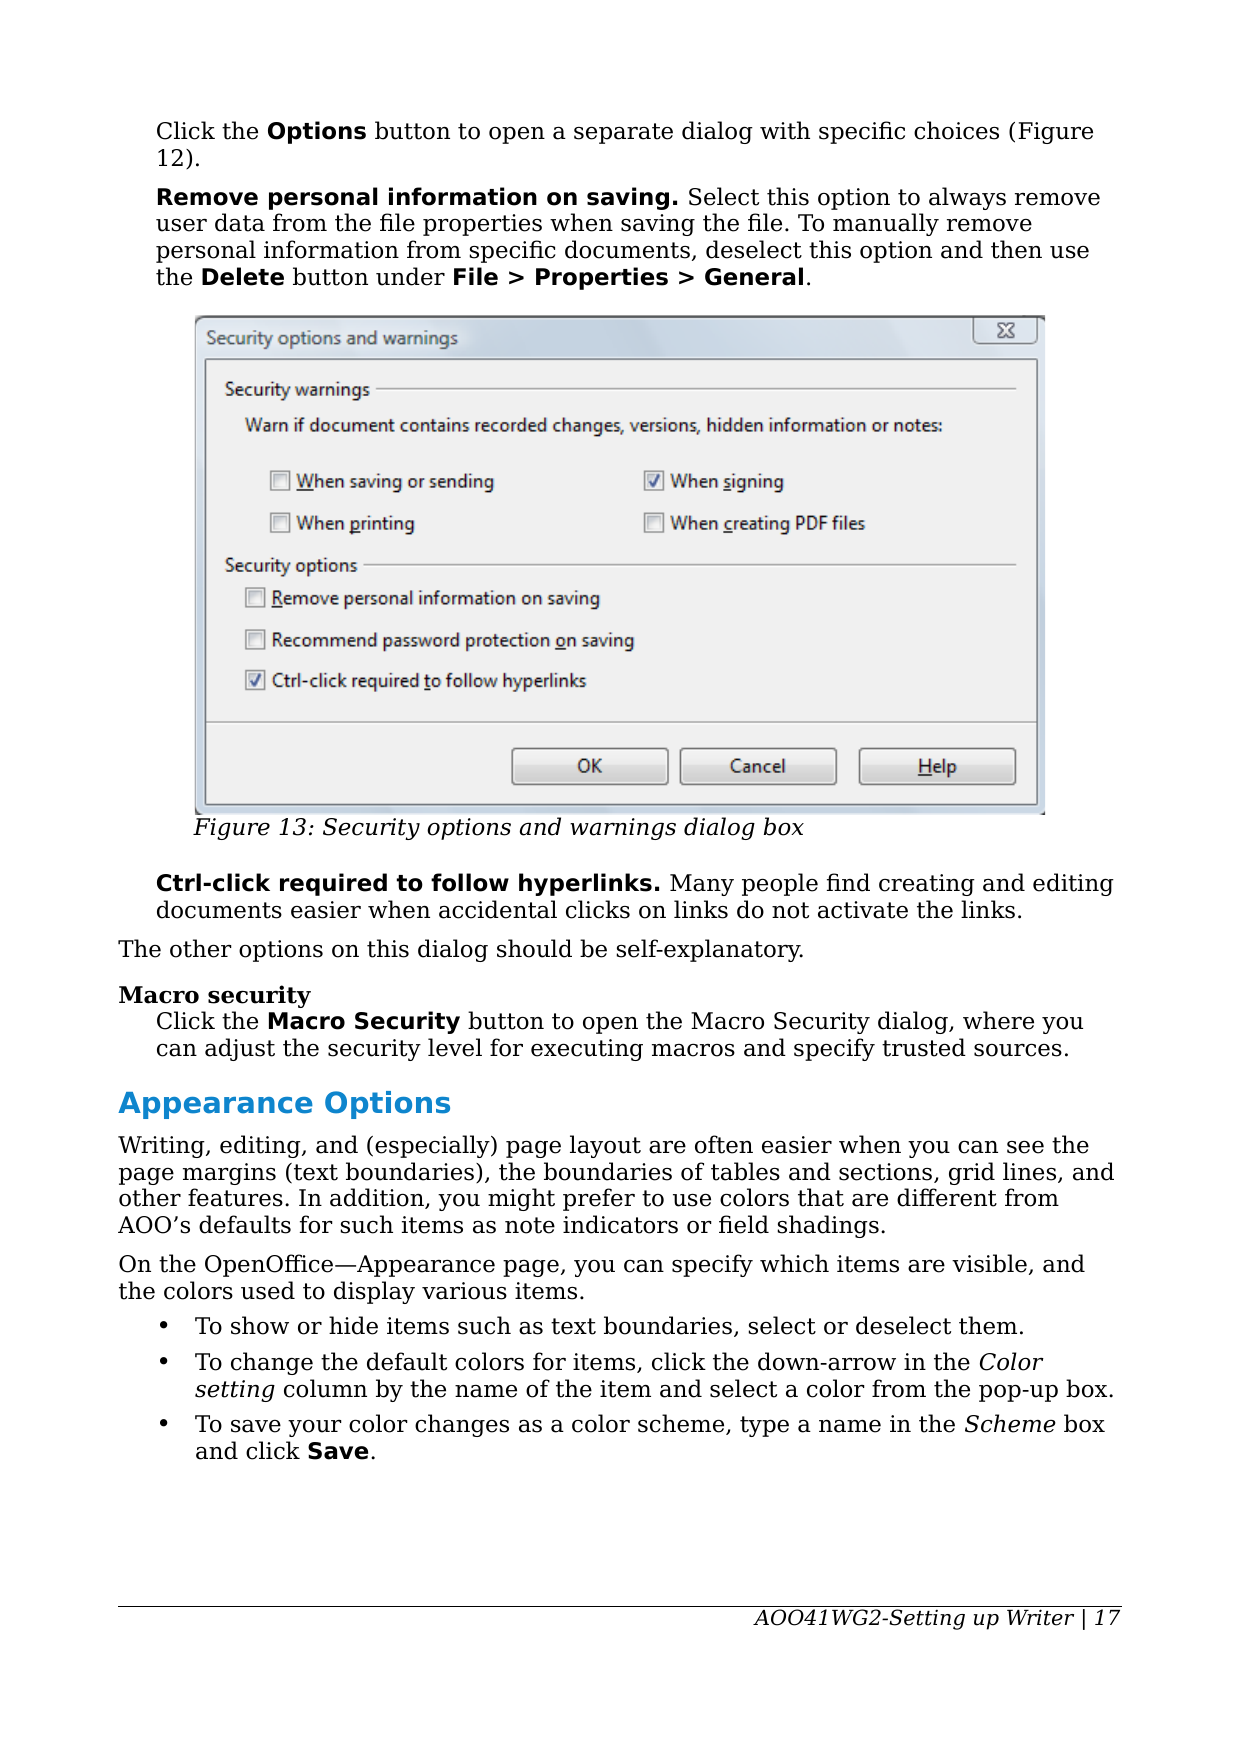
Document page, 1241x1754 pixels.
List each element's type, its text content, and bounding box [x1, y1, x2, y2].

text Click the Macro Security button to open the Macro Security dialog, where you can adjust the security level for executing macros and specify trusted sources. [156, 1008, 1122, 1062]
subtitle Appearance Options [118, 1086, 1122, 1120]
text Remove personal information on saving. Select this option to always remove user data from the file properties when saving the file. To manually remove personal information from specific documents, deselect this option and then use the Delete button under File > Properties > General. [156, 184, 1122, 291]
list To change the default colors for items, click the down-arrow in the Color setting column by the name of the item and select a color from the pop-up box. [156, 1347, 1122, 1402]
text Ctrl-click required to follow hyperlinks. Many people find creating and editing documents easier when accidental clicks on links do not activate the links. [156, 871, 1122, 924]
list To save your color changes as a color scheme, type a name in the Scheme box and click Save. [156, 1409, 1122, 1464]
text Figure 13: Security options and warnings dialog box [193, 815, 1047, 841]
picture [194, 315, 1046, 815]
text The other options on this dialog should be self-explanatory. [118, 936, 1122, 963]
text Macro security [118, 981, 1122, 1008]
text Click the Options button to open a separate dialog with specific choices (Figure 12). [156, 118, 1122, 171]
text Writing, editing, and (especially) page layout are often easier when you can see the page margins (text boundaries), the boundaries of tables and sections, grid lines, and other features. In addition, you might prefer to use colors that are different from AOO’s defaults for such items as note indicators or field shadings. [118, 1132, 1122, 1239]
list On the OpenOffice—Appearance page, you can specify which items are visible, and the colors used to display various items. [118, 1251, 1122, 1305]
list To show or hide items such as text boundaries, select or deselect them. [156, 1311, 1122, 1340]
